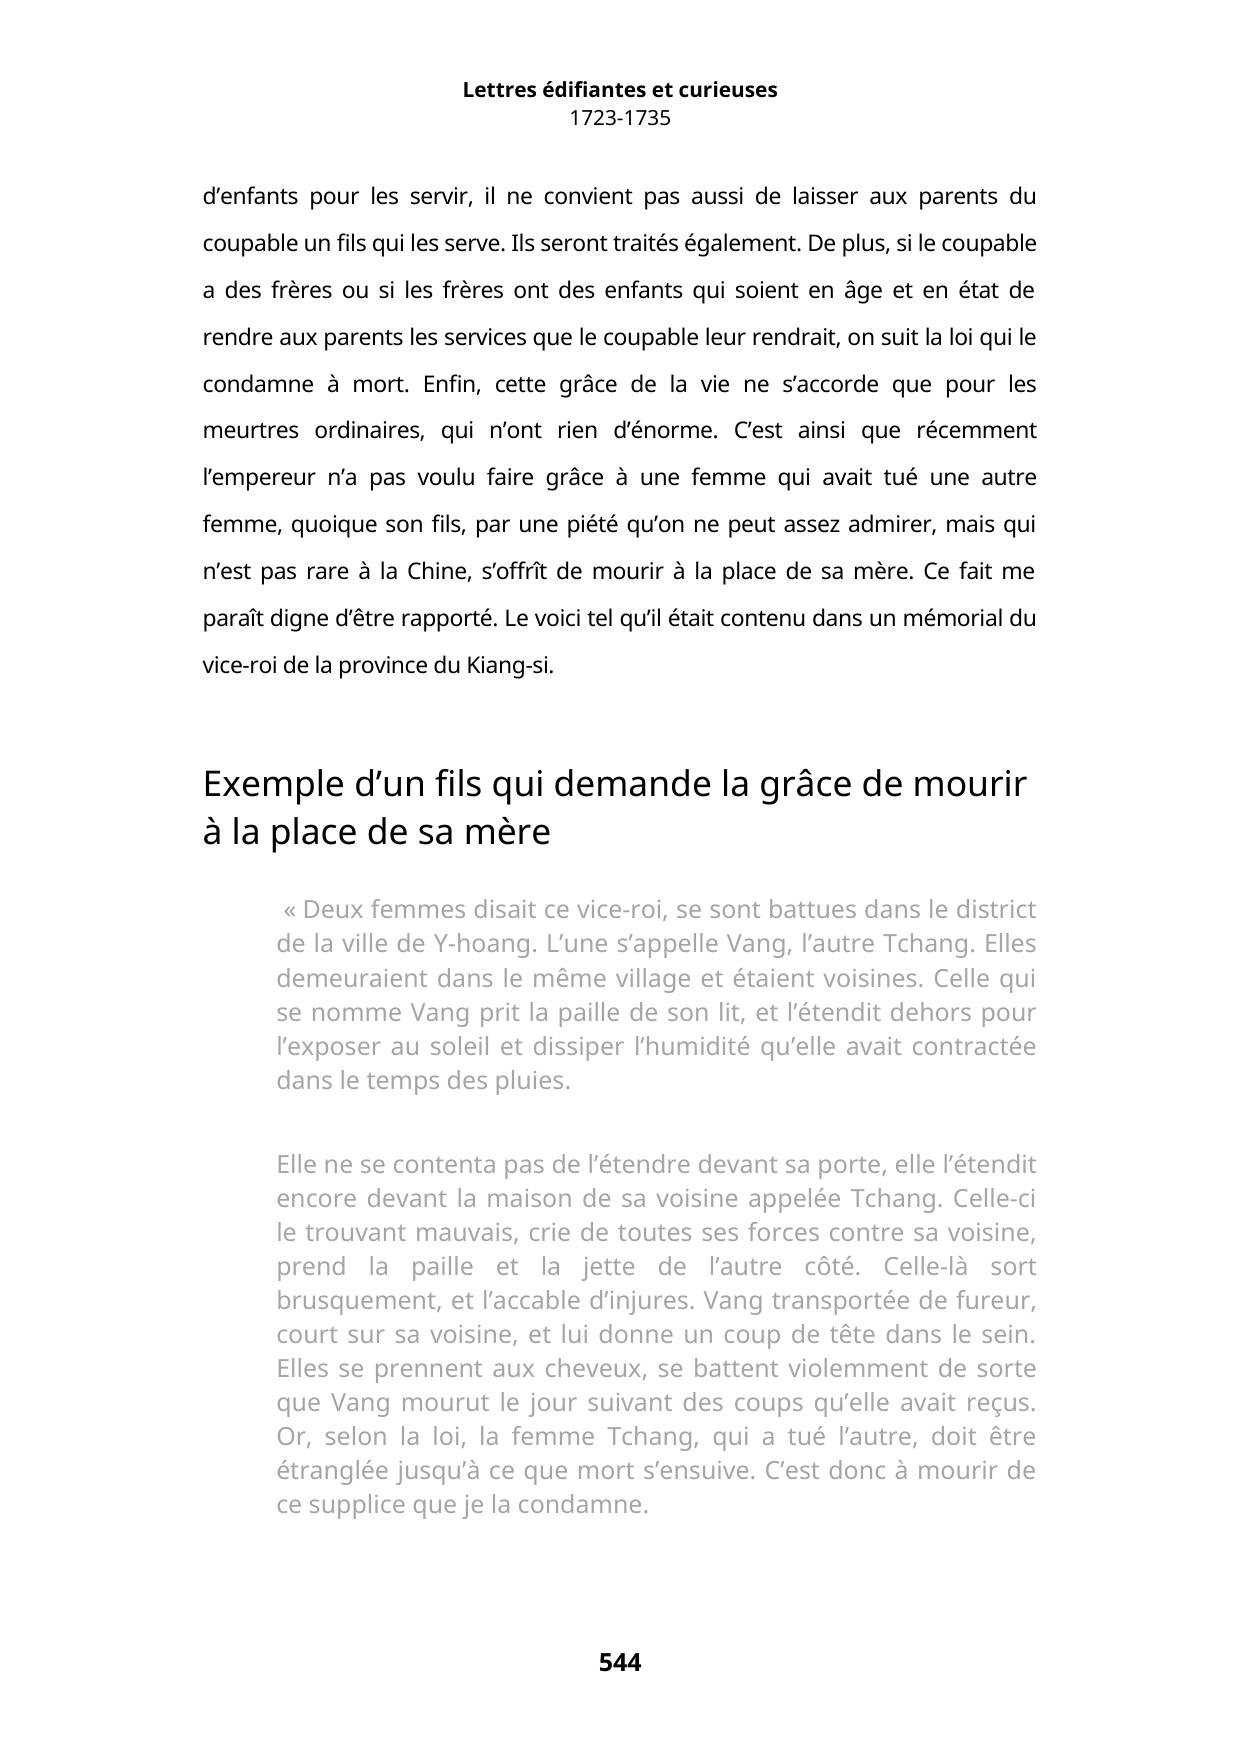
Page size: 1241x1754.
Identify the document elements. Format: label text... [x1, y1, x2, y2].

text d’enfants pour les servir, il ne convient pas aussi de laisser aux parents du coupable un fils qui les serve. Ils seront traités également. De plus, si le coupable a des frères ou si les frères ont des enfants qui soient en âge et en état de rendre aux parents les services que le coupable leur rendrait, on suit la loi qui le condamne à mort. Enfin, cette grâce de la vie ne s’accorde que pour les meurtres ordinaires, qui n’ont rien d’énorme. C’est ainsi que récemment l’empereur n’a pas voulu faire grâce à une femme qui avait tué une autre femme, quoique son fils, par une piété qu’on ne peut assez admirer, mais qui n’est pas rare à la Chine, s’offrît de mourir à la place de sa mère. Ce fait me paraît digne d’être rapporté. Le voici tel qu’il était contenu dans un mémorial du vice-roi de la province du Kiang-si. [202, 180, 1038, 680]
text Elle ne se contenta pas de l’étendre devant sa porte, elle l’étendit encore devant la maison de sa voisine appelée Tchang. Celle-ci le trouvant mauvais, crie de toutes ses forces contre sa voisine, prend la paille et la jette de l’autre côté. Celle-là sort brusquement, et l’accable d’injures. Vang transportée de fureur, court sur sa voisine, et lui donne un coup de tête dans le sein. Elles se prennent aux cheveux, se battent violemment de sorte que Vang mourut le jour suivant des coups qu’elle avait reçus. Or, selon la loi, la femme Tchang, qui a tué l’autre, doit être étranglée jusqu’à ce que mort s’ensuive. C’est donc à mourir de ce supplice que je la condamne. [276, 1146, 1038, 1521]
subtitle Exemple d’un fils qui demande la grâce de mourir à la place de sa mère [202, 758, 1038, 854]
text « Deux femmes disait ce vice-roi, se sont battues dans le district de la ville de Y-hoang. L’une s’appelle Vang, l’autre Tchang. Elles demeuraient dans le même village et étaient voisines. Celle qui se nomme Vang prit la paille de son lit, et l’étendit dehors pour l’exposer au soleil et dissiper l’humidité qu’elle avait contractée dans le temps des pluies. [276, 892, 1038, 1096]
